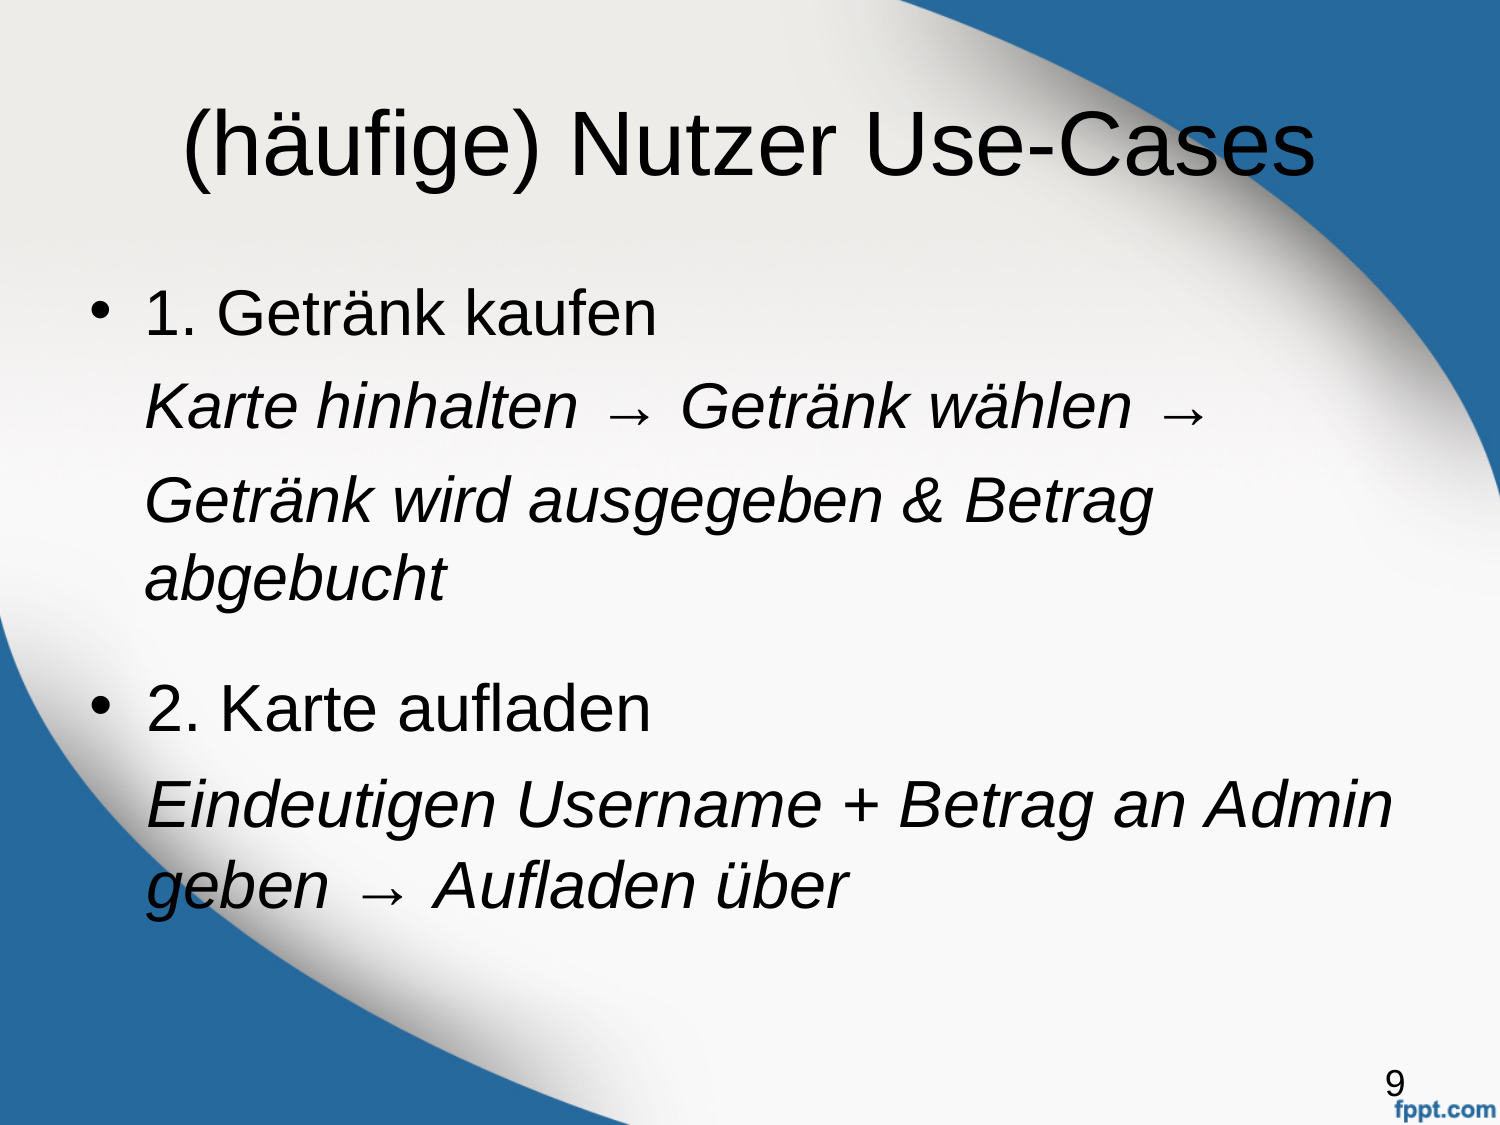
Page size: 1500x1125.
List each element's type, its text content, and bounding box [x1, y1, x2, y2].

title (häufige) Nutzer Use-Cases [75, 21, 1426, 257]
list 2. Karte aufladen Eindeutigen Username + Betrag an Admin geben → Aufladen über [75, 656, 1426, 1017]
list 1. Getränk kaufen Karte hinhalten → Getränk wählen → Getränk wird ausgegeben & Betrag abgebucht [75, 262, 1426, 623]
text_box [1370, 1051, 1500, 1122]
picture [0, 0, 1500, 1125]
